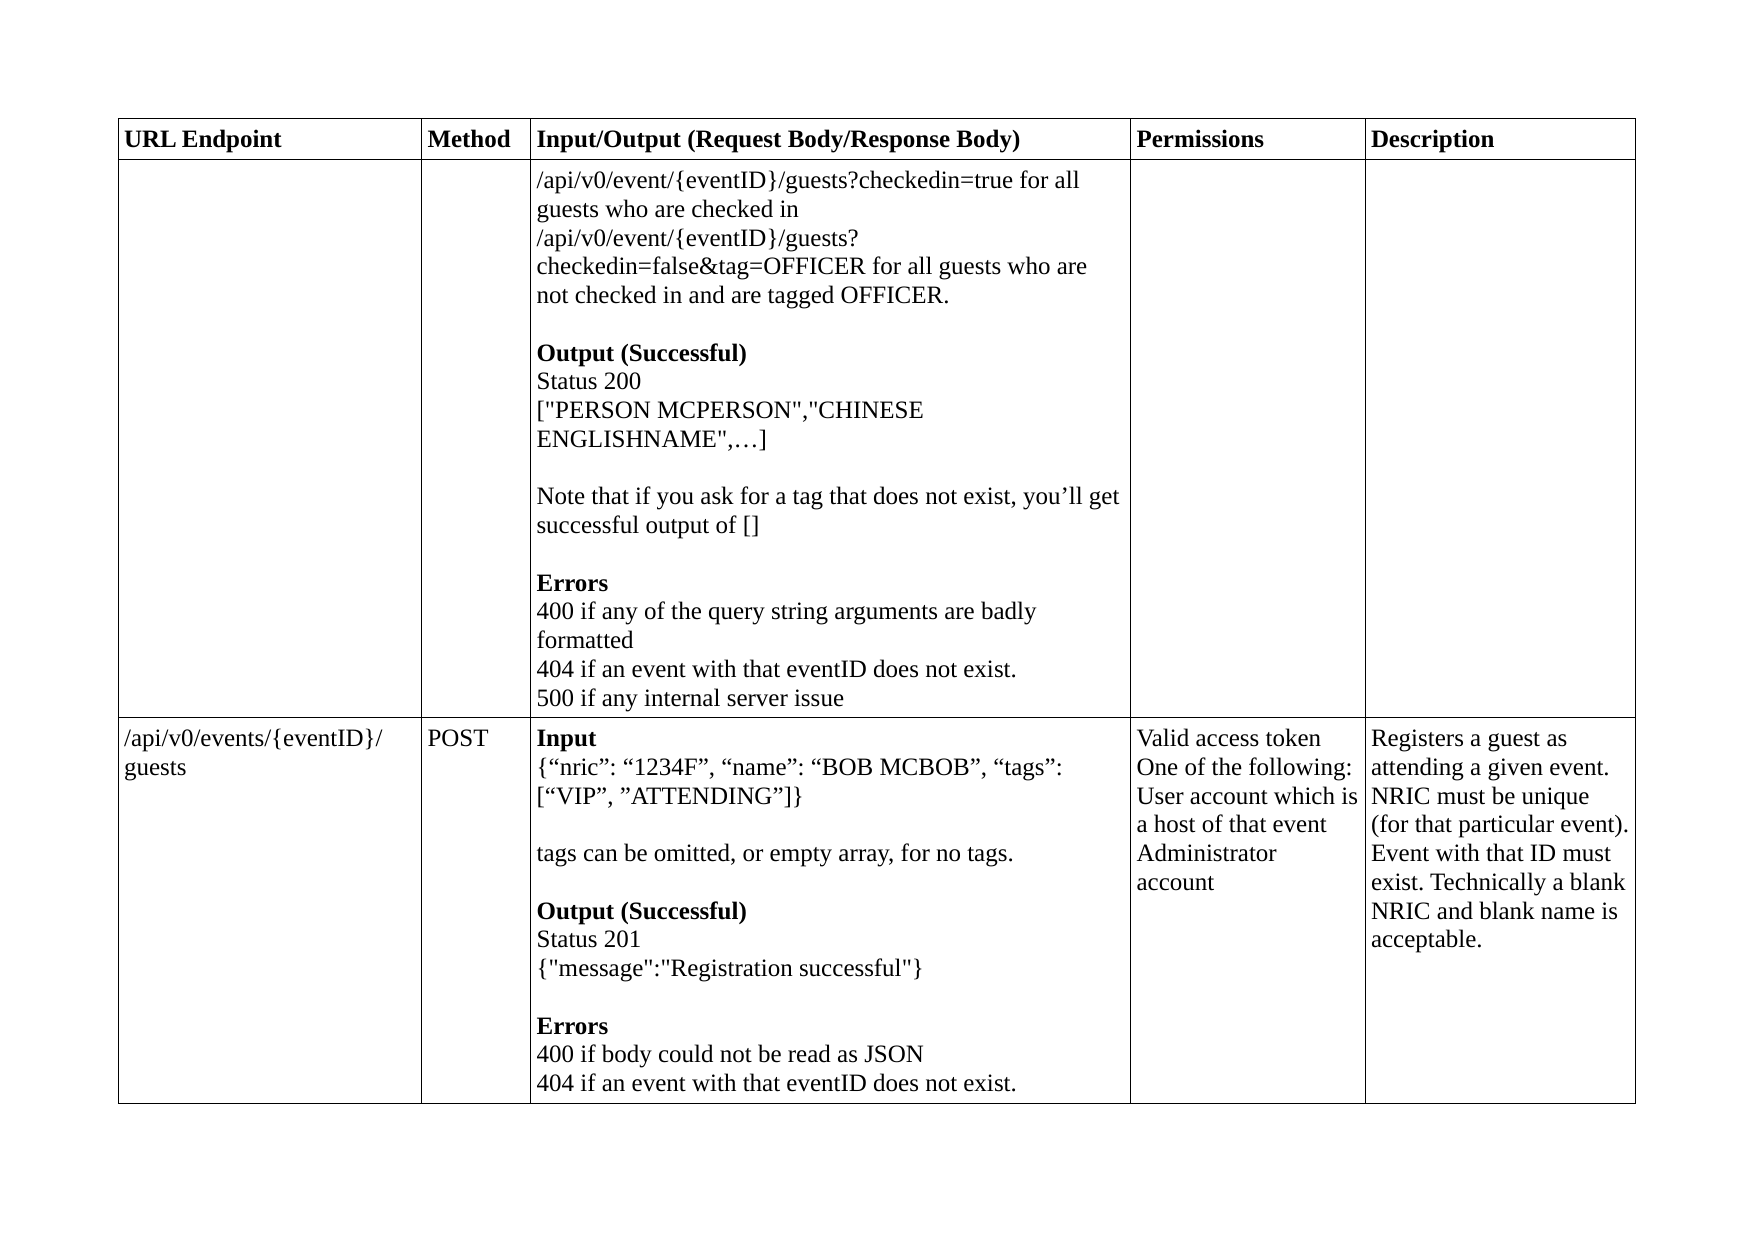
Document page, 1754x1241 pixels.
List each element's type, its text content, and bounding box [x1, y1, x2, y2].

table_header Permissions [1131, 119, 1365, 159]
table_cell Valid access token One of the following: User account which is a host of that event Administrator account [1131, 718, 1365, 1103]
table_cell Registers a guest as attending a given event. NRIC must be unique (for that particular event). Event with that ID must exist. Technically a blank NRIC and blank name is acceptable. [1366, 718, 1635, 1103]
table_header Description [1366, 119, 1635, 159]
table_header URL Endpoint [119, 119, 421, 159]
table_cell [1131, 160, 1365, 717]
table_cell Input {“nric”: “1234F”, “name”: “BOB MCBOB”, “tags”:[“VIP”, ”ATTENDING”]} tags can be omitted, or empty array, for no tags. Output (Successful) Status 201 {"message":"Registration successful"} Errors 400 if body could not be read as JSON 404 if an event with that eventID does not exist. [531, 718, 1130, 1103]
table_cell /api/v0/events/{eventID}/guests [119, 718, 421, 1103]
table_cell /api/v0/event/{eventID}/guests?checkedin=true for all guests who are checked in /api/v0/event/{eventID}/guests?checkedin=false&tag=OFFICER for all guests who are not checked in and are tagged OFFICER. Output (Successful) Status 200 ["PERSON MCPERSON","CHINESE ENGLISHNAME",…] Note that if you ask for a tag that does not exist, you’ll get successful output of [] Errors 400 if any of the query string arguments are badly formatted 404 if an event with that eventID does not exist. 500 if any internal server issue [531, 160, 1130, 717]
table_cell POST [422, 718, 530, 1103]
table_header Method [422, 119, 530, 159]
table_header Input/Output (Request Body/Response Body) [531, 119, 1130, 159]
table_cell [119, 160, 421, 717]
table_cell [422, 160, 530, 717]
table_cell [1366, 160, 1635, 717]
